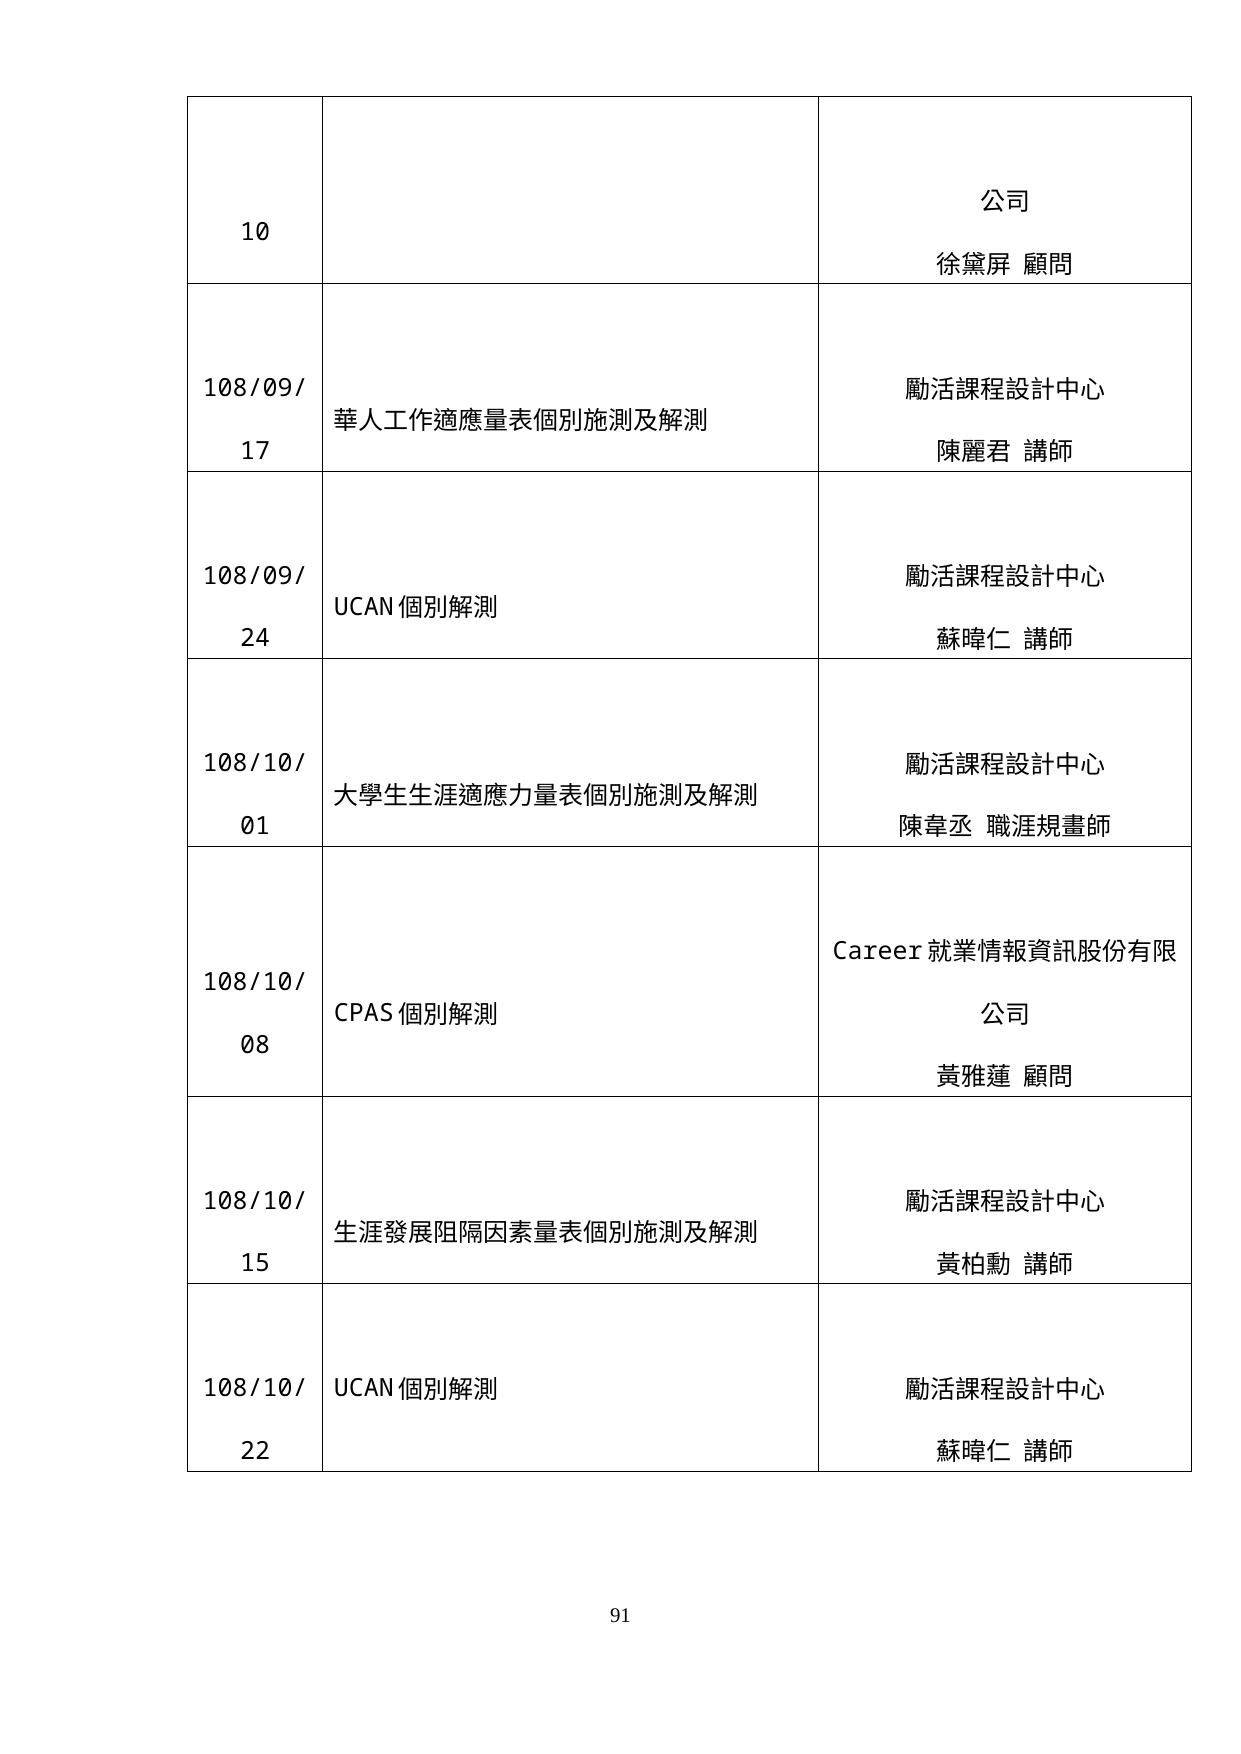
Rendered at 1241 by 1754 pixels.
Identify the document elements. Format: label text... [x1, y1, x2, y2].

table_cell 公司 徐黛屏 顧問 [819, 97, 1191, 283]
table_cell 華人工作適應量表個別施測及解測 [323, 284, 818, 471]
table_cell UCAN個別解測 [323, 1284, 818, 1471]
table_cell 108/10/22 [188, 1284, 322, 1471]
table_cell 108/09/17 [188, 284, 322, 471]
table_cell Career就業情報資訊股份有限公司 黃雅蓮 顧問 [819, 847, 1191, 1096]
table_cell 勵活課程設計中心 蘇暐仁 講師 [819, 1284, 1191, 1471]
table_cell 勵活課程設計中心 蘇暐仁 講師 [819, 472, 1191, 658]
table_cell 10 [188, 97, 322, 283]
table_cell 108/10/01 [188, 659, 322, 846]
table_cell UCAN個別解測 [323, 472, 818, 658]
table_cell 108/09/24 [188, 472, 322, 658]
table_cell 108/10/15 [188, 1097, 322, 1283]
table_cell 108/10/08 [188, 847, 322, 1096]
table_cell [323, 97, 818, 283]
table_cell CPAS個別解測 [323, 847, 818, 1096]
table_cell 勵活課程設計中心 陳韋丞 職涯規畫師 [819, 659, 1191, 846]
table_cell 勵活課程設計中心 陳麗君 講師 [819, 284, 1191, 471]
table_cell 大學生生涯適應力量表個別施測及解測 [323, 659, 818, 846]
table_cell 勵活課程設計中心 黃柏勳 講師 [819, 1097, 1191, 1283]
table_cell 生涯發展阻隔因素量表個別施測及解測 [323, 1097, 818, 1283]
